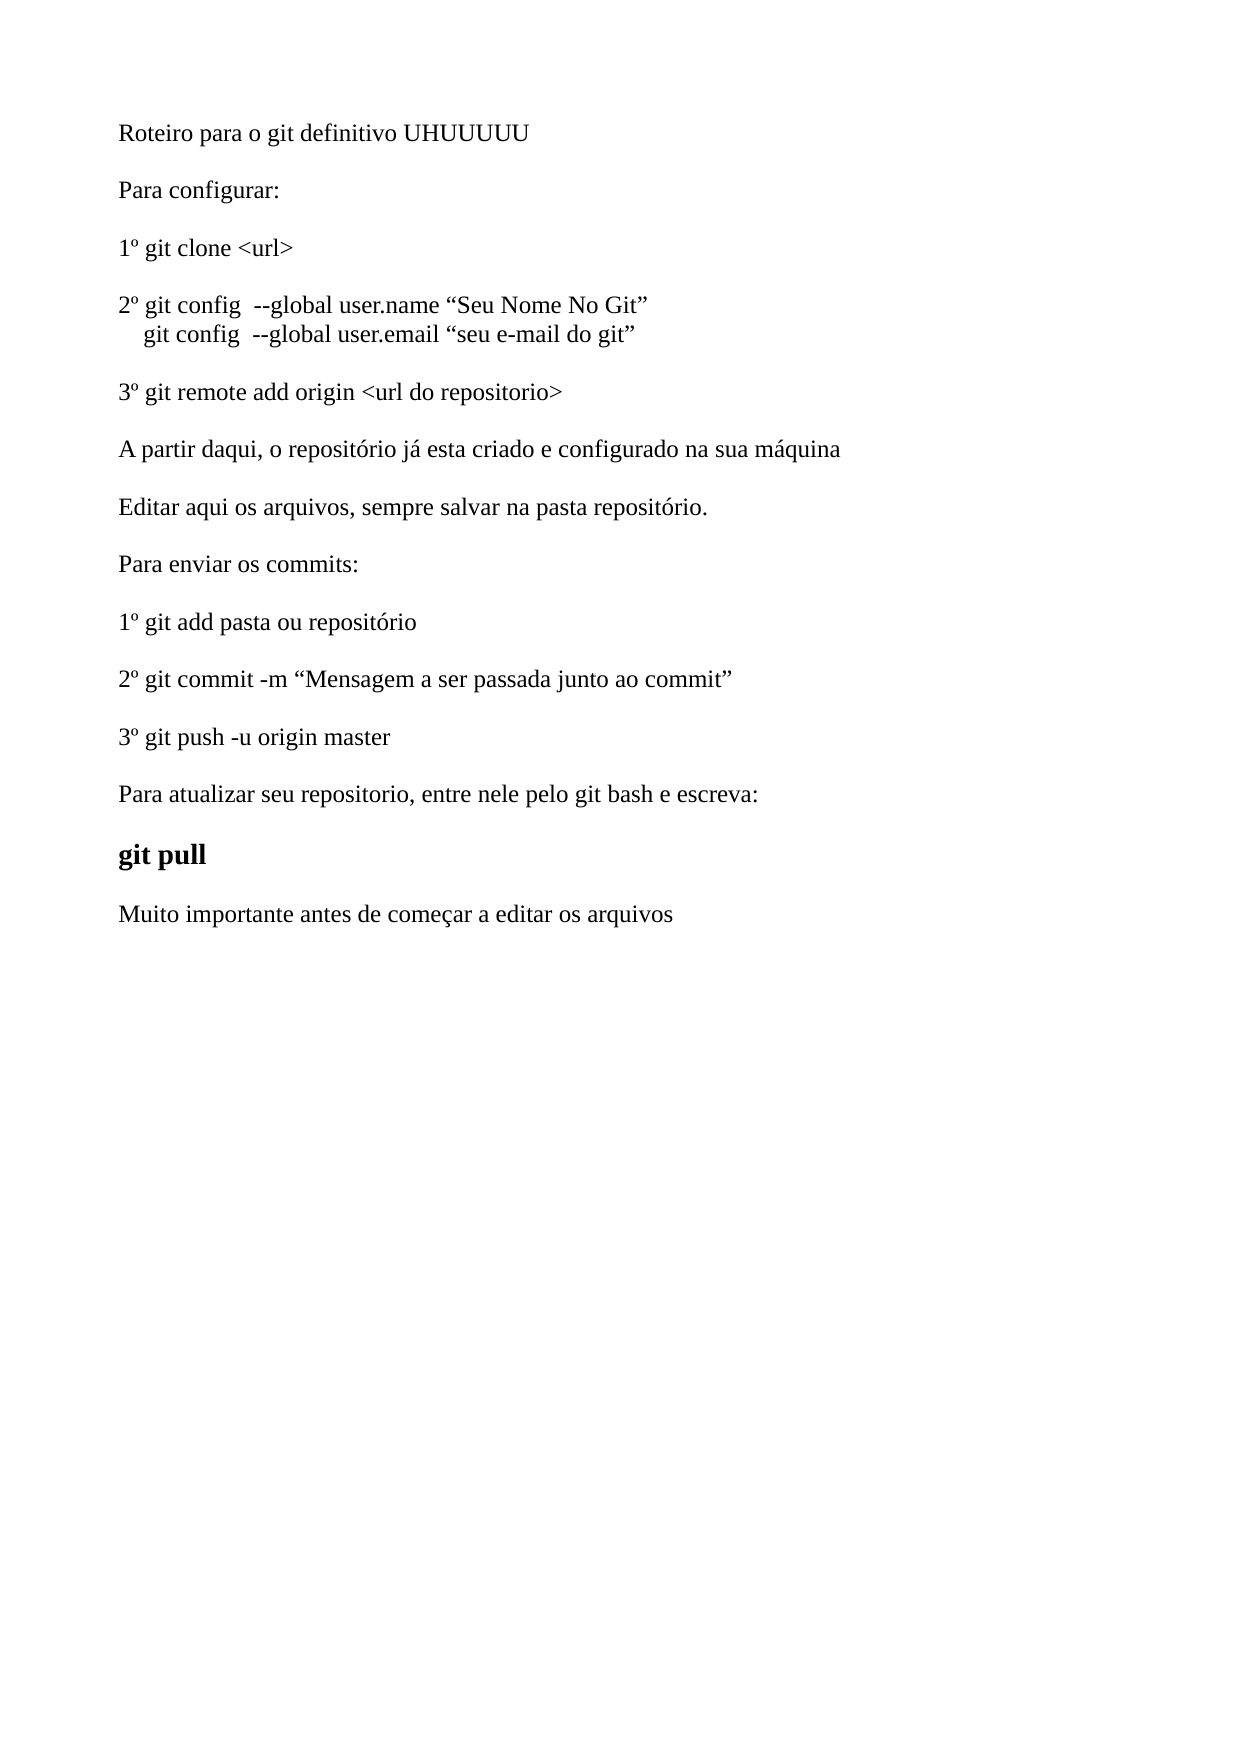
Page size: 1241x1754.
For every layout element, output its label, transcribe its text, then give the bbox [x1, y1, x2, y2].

text Para configurar: [118, 176, 1122, 204]
text 1º git add pasta ou repositório [118, 607, 1122, 636]
text 3º git push -u origin master [118, 722, 1122, 751]
text Editar aqui os arquivos, sempre salvar na pasta repositório. [118, 492, 1122, 521]
text git pull [118, 837, 1122, 870]
text Para atualizar seu repositorio, entre nele pelo git bash e escreva: [118, 779, 1122, 808]
text git config --global user.email “seu e-mail do git” [118, 319, 1122, 348]
text 2º git commit -m “Mensagem a ser passada junto ao commit” [118, 664, 1122, 693]
text Roteiro para o git definitivo UHUUUUU [118, 118, 1122, 147]
text A partir daqui, o repositório já esta criado e configurado na sua máquina [118, 434, 1122, 463]
text 2º git config --global user.name “Seu Nome No Git” [118, 291, 1122, 319]
text Para enviar os commits: [118, 549, 1122, 578]
text 3º git remote add origin <url do repositorio> [118, 377, 1122, 406]
text 1º git clone <url> [118, 233, 1122, 262]
text Muito importante antes de começar a editar os arquivos [118, 899, 1122, 928]
